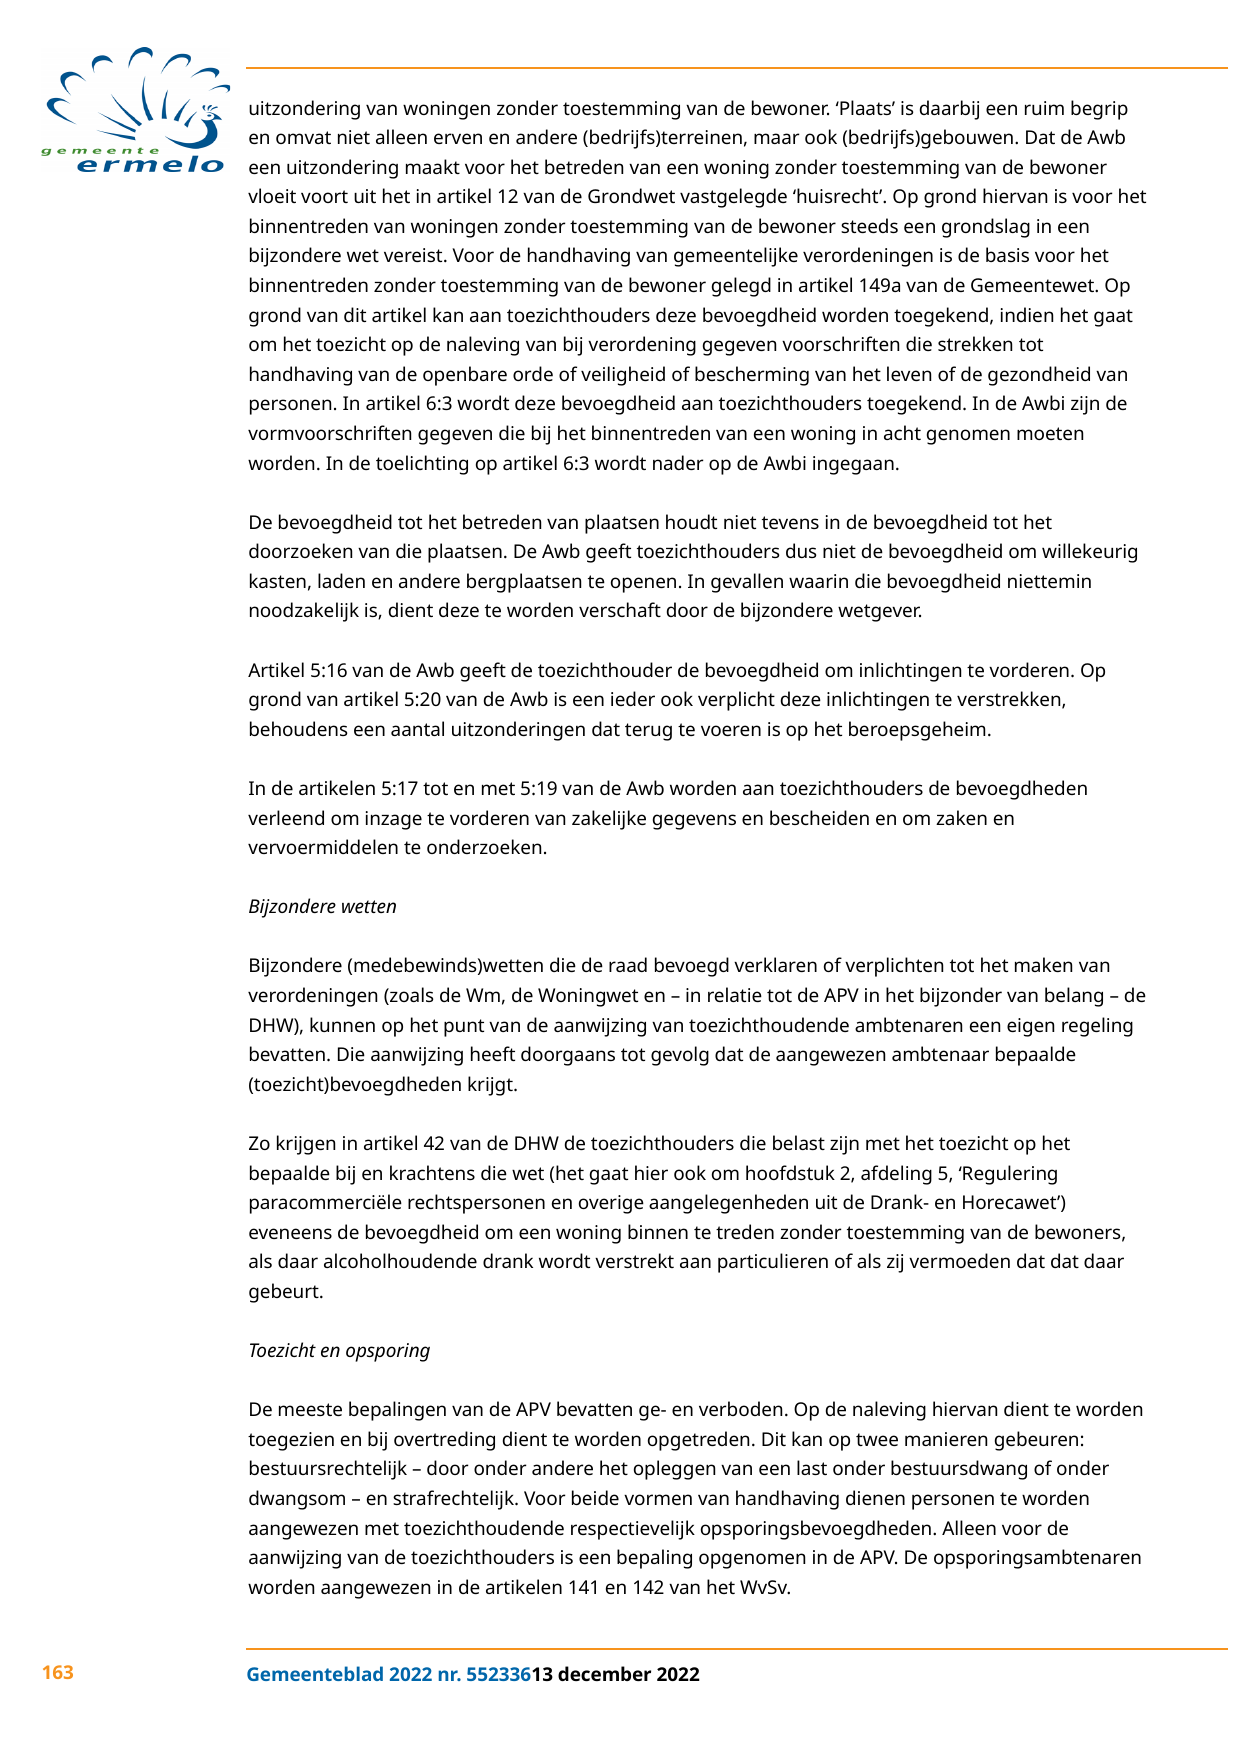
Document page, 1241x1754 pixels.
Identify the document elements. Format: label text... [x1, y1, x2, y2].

picture [41, 47, 231, 172]
text In de artikelen 5:17 tot en met 5:19 van de Awb worden aan toezichthouders de bevoegdheden verleend om inzage te vorderen van zakelijke gegevens en bescheiden en om zaken en vervoermiddelen te onderzoeken. [248, 775, 1152, 860]
text Toezicht en opsporing [248, 1337, 1152, 1363]
text Artikel 5:16 van de Awb geeft de toezichthouder de bevoegdheid om inlichtingen te vorderen. Op grond van artikel 5:20 van de Awb is een ieder ook verplicht deze inlichtingen te verstrekken, behoudens een aantal uitzonderingen dat terug te voeren is op het beroepsgeheim. [248, 657, 1152, 742]
text Bijzondere wetten [248, 893, 1152, 919]
text uitzondering van woningen zonder toestemming van de bewoner. ‘Plaats’ is daarbij een ruim begrip en omvat niet alleen erven en andere (bedrijfs)terreinen, maar ook (bedrijfs)gebouwen. Dat de Awb een uitzondering maakt voor het betreden van een woning zonder toestemming van de bewoner vloeit voort uit het in artikel 12 van de Grondwet vastgelegde ‘huisrecht’. Op grond hiervan is voor het binnentreden van woningen zonder toestemming van de bewoner steeds een grondslag in een bijzondere wet vereist. Voor de handhaving van gemeentelijke verordeningen is de basis voor het binnentreden zonder toestemming van de bewoner gelegd in artikel 149a van de Gemeentewet. Op grond van dit artikel kan aan toezichthouders deze bevoegdheid worden toegekend, indien het gaat om het toezicht op de naleving van bij verordening gegeven voorschriften die strekken tot handhaving van de openbare orde of veiligheid of bescherming van het leven of de gezondheid van personen. In artikel 6:3 wordt deze bevoegdheid aan toezichthouders toegekend. In de Awbi zijn de vormvoorschriften gegeven die bij het binnentreden van een woning in acht genomen moeten worden. In de toelichting op artikel 6:3 wordt nader op de Awbi ingegaan. [248, 95, 1152, 476]
text De bevoegdheid tot het betreden van plaatsen houdt niet tevens in de bevoegdheid tot het doorzoeken van die plaatsen. De Awb geeft toezichthouders dus niet de bevoegdheid om willekeurig kasten, laden en andere bergplaatsen te openen. In gevallen waarin die bevoegdheid niettemin noodzakelijk is, dient deze te worden verschaft door de bijzondere wetgever. [248, 509, 1152, 623]
text Zo krijgen in artikel 42 van de DHW de toezichthouders die belast zijn met het toezicht op het bepaalde bij en krachtens die wet (het gaat hier ook om hoofdstuk 2, afdeling 5, ‘Regulering paracommerciële rechtspersonen en overige aangelegenheden uit de Drank- en Horecawet’) eveneens de bevoegdheid om een woning binnen te treden zonder toestemming van de bewoners, als daar alcoholhoudende drank wordt verstrekt aan particulieren of als zij vermoeden dat dat daar gebeurt. [248, 1130, 1152, 1304]
text De meeste bepalingen van de APV bevatten ge- en verboden. Op de naleving hiervan dient te worden toegezien en bij overtreding dient te worden opgetreden. Dit kan op twee manieren gebeuren: bestuursrechtelijk – door onder andere het opleggen van een last onder bestuursdwang of onder dwangsom – en strafrechtelijk. Voor beide vormen van handhaving dienen personen te worden aangewezen met toezichthoudende respectievelijk opsporingsbevoegdheden. Alleen voor de aanwijzing van de toezichthouders is een bepaling opgenomen in de APV. De opsporingsambtenaren worden aangewezen in de artikelen 141 en 142 van het WvSv. [248, 1396, 1152, 1600]
text Bijzondere (medebewinds)wetten die de raad bevoegd verklaren of verplichten tot het maken van verordeningen (zoals de Wm, de Woningwet en – in relatie tot de APV in het bijzonder van belang – de DHW), kunnen op het punt van de aanwijzing van toezichthoudende ambtenaren een eigen regeling bevatten. Die aanwijzing heeft doorgaans tot gevolg dat de aangewezen ambtenaar bepaalde (toezicht)bevoegdheden krijgt. [248, 953, 1152, 1097]
